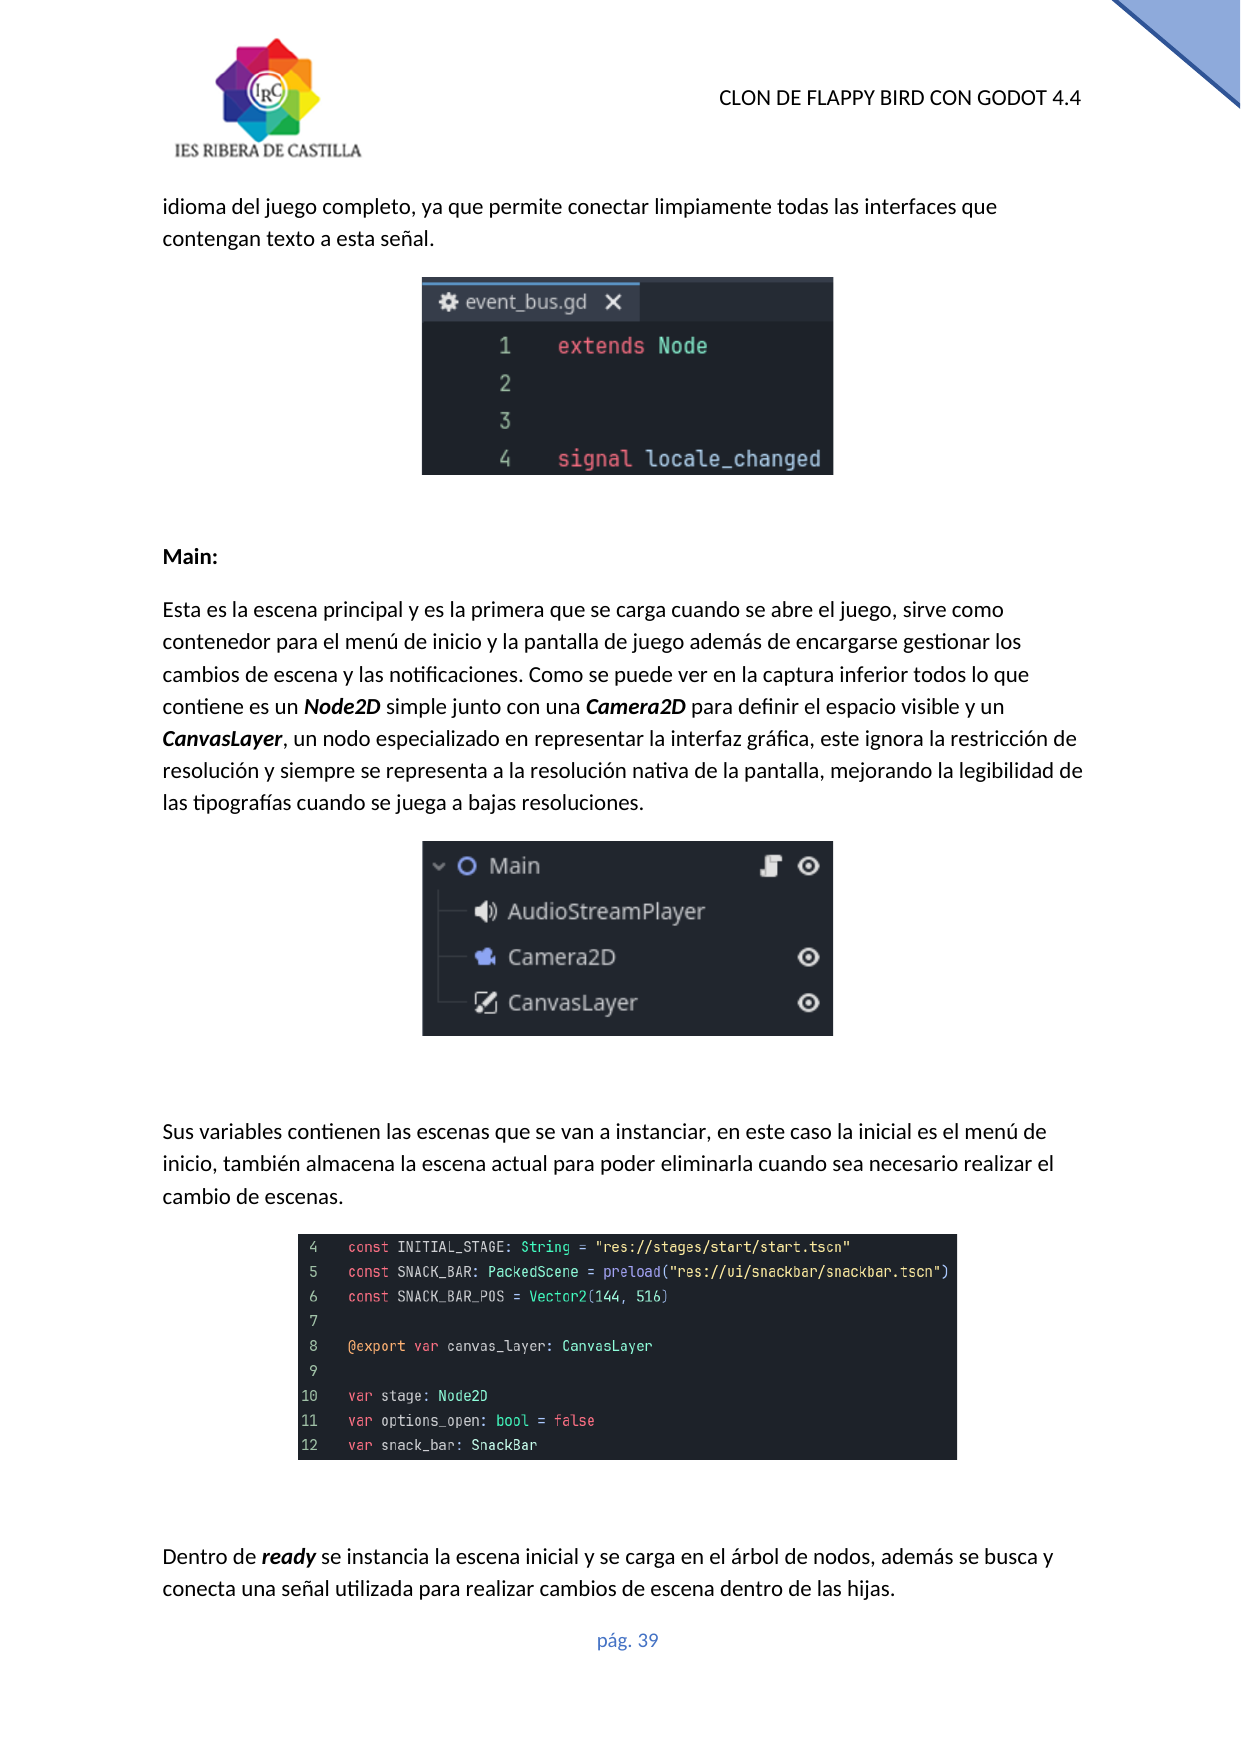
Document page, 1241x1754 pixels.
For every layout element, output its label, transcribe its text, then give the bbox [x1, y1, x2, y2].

picture [173, 29, 366, 164]
text idioma del juego completo, ya que permite conectar limpiamente todas las interfaces que contengan texto a esta señal. [162, 192, 1093, 252]
text Sus variables contienen las escenas que se van a instanciar, en este caso la inicial es el menú de inicio, también almacena la escena actual para poder eliminarla cuando sea necesario realizar el cambio de escenas. [162, 1117, 1093, 1210]
picture [421, 277, 834, 475]
text Main: [162, 542, 1093, 570]
picture [422, 841, 834, 1036]
picture [298, 1234, 958, 1460]
text Esta es la escena principal y es la primera que se carga cuando se abre el juego, sirve como contenedor para el menú de inicio y la pantalla de juego además de encargarse gestionar los cambios de escena y las notificaciones. Como se puede ver en la captura inferior todos lo que contiene es un Node2D simple junto con una Camera2D para definir el espacio visible y un CanvasLayer, un nodo especializado en representar la interfaz gráfica, este ignora la restricción de resolución y siempre se representa a la resolución nativa de la pantalla, mejorando la legibilidad de las tipografías cuando se juega a bajas resoluciones. [162, 595, 1093, 816]
text Dentro de ready se instancia la escena inicial y se carga en el árbol de nodos, además se busca y conecta una señal utilizada para realizar cambios de escena dentro de las hijas. [162, 1542, 1093, 1602]
